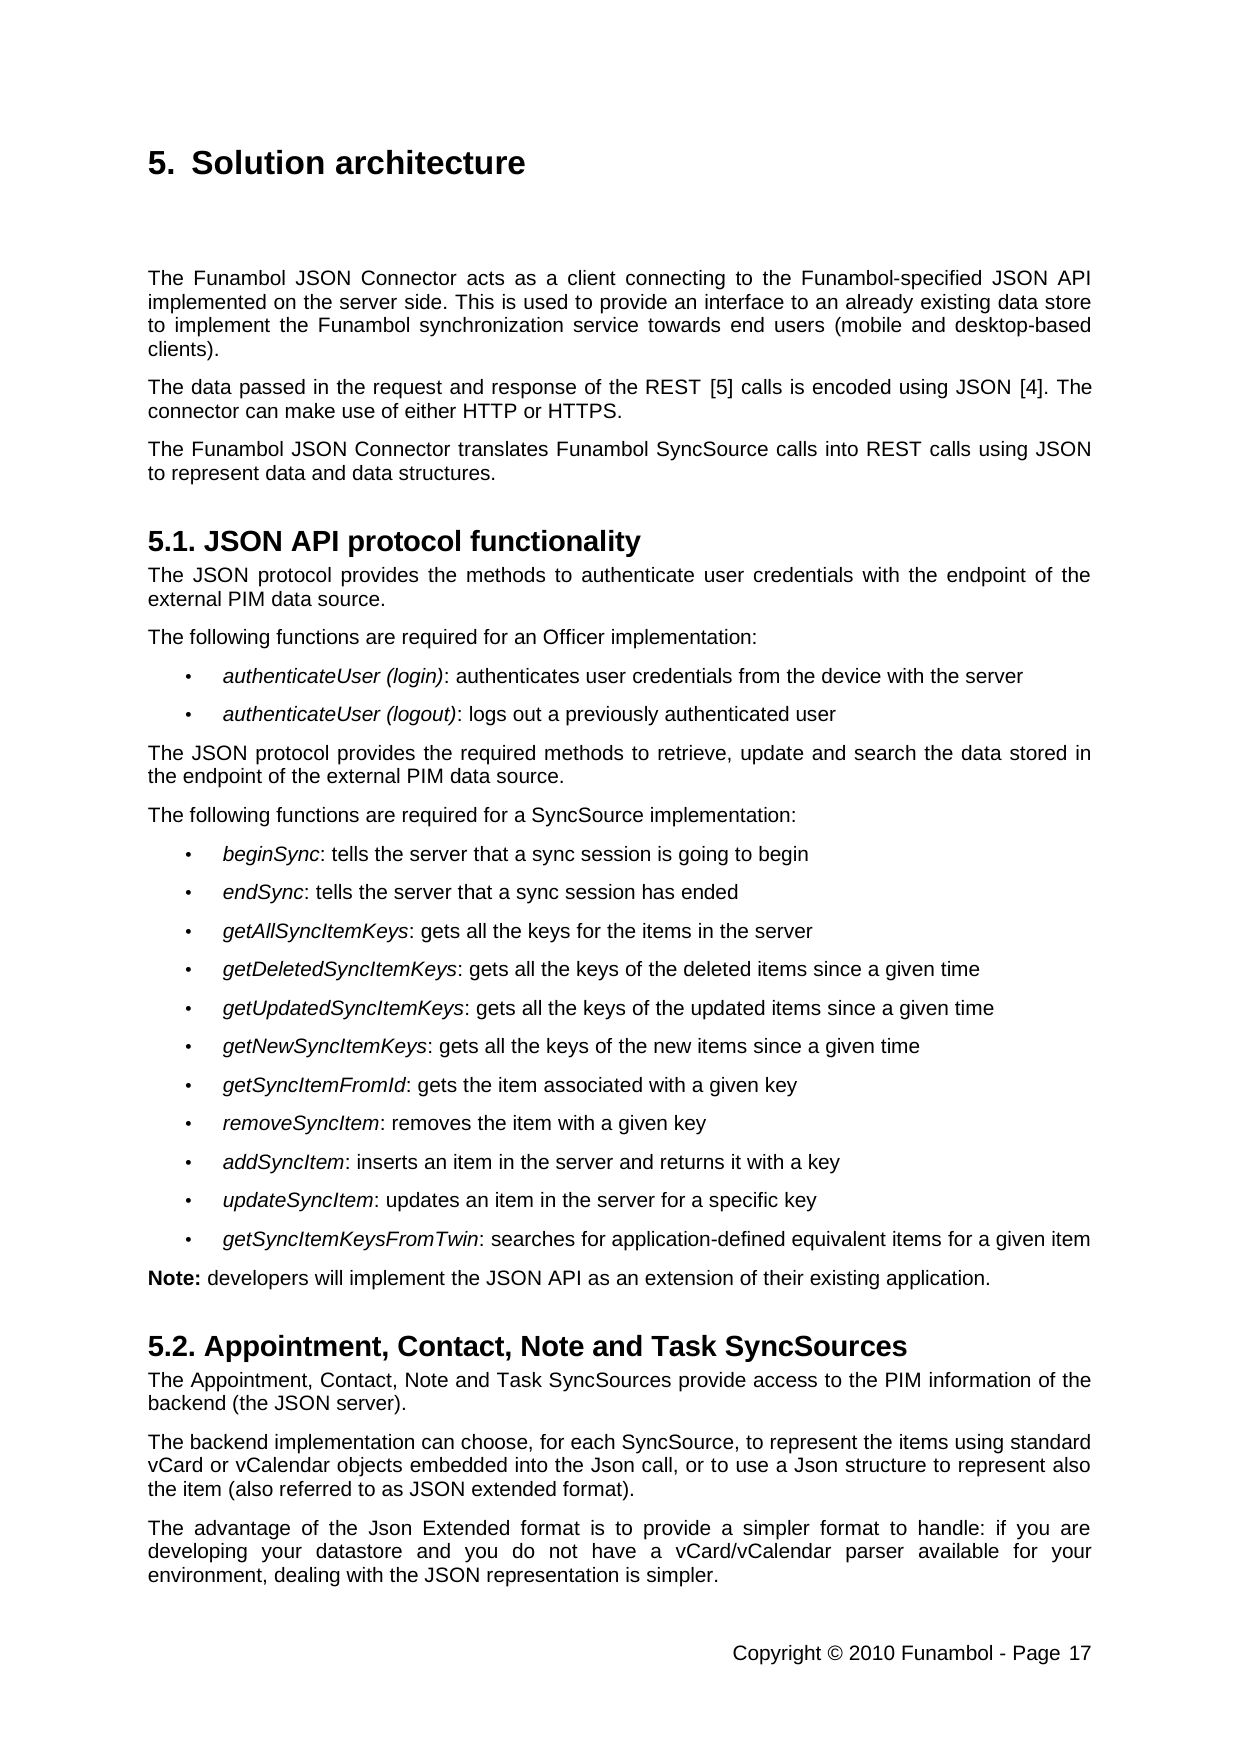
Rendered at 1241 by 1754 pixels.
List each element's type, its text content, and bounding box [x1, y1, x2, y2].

list getDeletedSyncItemKeys: gets all the keys of the deleted items since a given time [185, 958, 1093, 981]
list authenticateUser (login): authenticates user credentials from the device with the server [185, 664, 1093, 688]
text The backend implementation can choose, for each SyncSource, to represent the items using standard vCard or vCalendar objects embedded into the Json call, or to use a Json structure to represent also the item (also referred to as JSON extended format). [148, 1430, 1093, 1501]
list beginSync: tells the server that a sync session is going to begin [185, 842, 1093, 866]
text The Appointment, Contact, Note and Task SyncSources provide access to the PIM information of the backend (the JSON server). [148, 1368, 1093, 1415]
text The JSON protocol provides the methods to authenticate user credentials with the endpoint of the external PIM data source. [148, 564, 1093, 611]
list getUpdatedSyncItemKeys: gets all the keys of the updated items since a given time [185, 996, 1093, 1020]
list removeSyncItem: removes the item with a given key [185, 1112, 1093, 1135]
list getNewSyncItemKeys: gets all the keys of the new items since a given time [185, 1035, 1093, 1058]
list endSync: tells the server that a sync session has ended [185, 881, 1093, 904]
subtitle Appointment, Contact, Note and Task SyncSources [148, 1329, 1093, 1362]
text The advantage of the Json Extended format is to provide a simpler format to handle: if you are developing your datastore and you do not have a vCard/vCalendar parser available for your environment, dealing with the JSON representation is simpler. [148, 1516, 1093, 1587]
text The following functions are required for an Officer implementation: [148, 626, 1093, 649]
list authenticateUser (logout): logs out a previously authenticated user [185, 703, 1093, 726]
list addSyncItem: inserts an item in the server and returns it with a key [185, 1150, 1093, 1174]
text Note: developers will implement the JSON API as an extension of their existing application. [148, 1266, 1093, 1289]
list updateSyncItem: updates an item in the server for a specific key [185, 1189, 1093, 1212]
text The Funambol JSON Connector translates Funambol SyncSource calls into REST calls using JSON to represent data and data structures. [148, 438, 1093, 485]
text The following functions are required for a SyncSource implementation: [148, 803, 1093, 827]
subtitle JSON API protocol functionality [148, 525, 1093, 557]
text The JSON protocol provides the required methods to retrieve, update and search the data stored in the endpoint of the external PIM data source. [148, 741, 1093, 788]
text The Funambol JSON Connector acts as a client connecting to the Funambol-specified JSON API implemented on the server side. This is used to provide an interface to an already existing data store to implement the Funambol synchronization service towards end users (mobile and desktop-based clients). [148, 267, 1093, 361]
list getSyncItemKeysFromTwin: searches for application-defined equivalent items for a given item [185, 1227, 1093, 1251]
list getSyncItemFromId: gets the item associated with a given key [185, 1073, 1093, 1097]
list getAllSyncItemKeys: gets all the keys for the items in the server [185, 919, 1093, 943]
text The data passed in the request and response of the REST [5] calls is encoded using JSON [4]. The connector can make use of either HTTP or HTTPS. [148, 376, 1093, 423]
subtitle Solution architecture [148, 144, 1093, 181]
